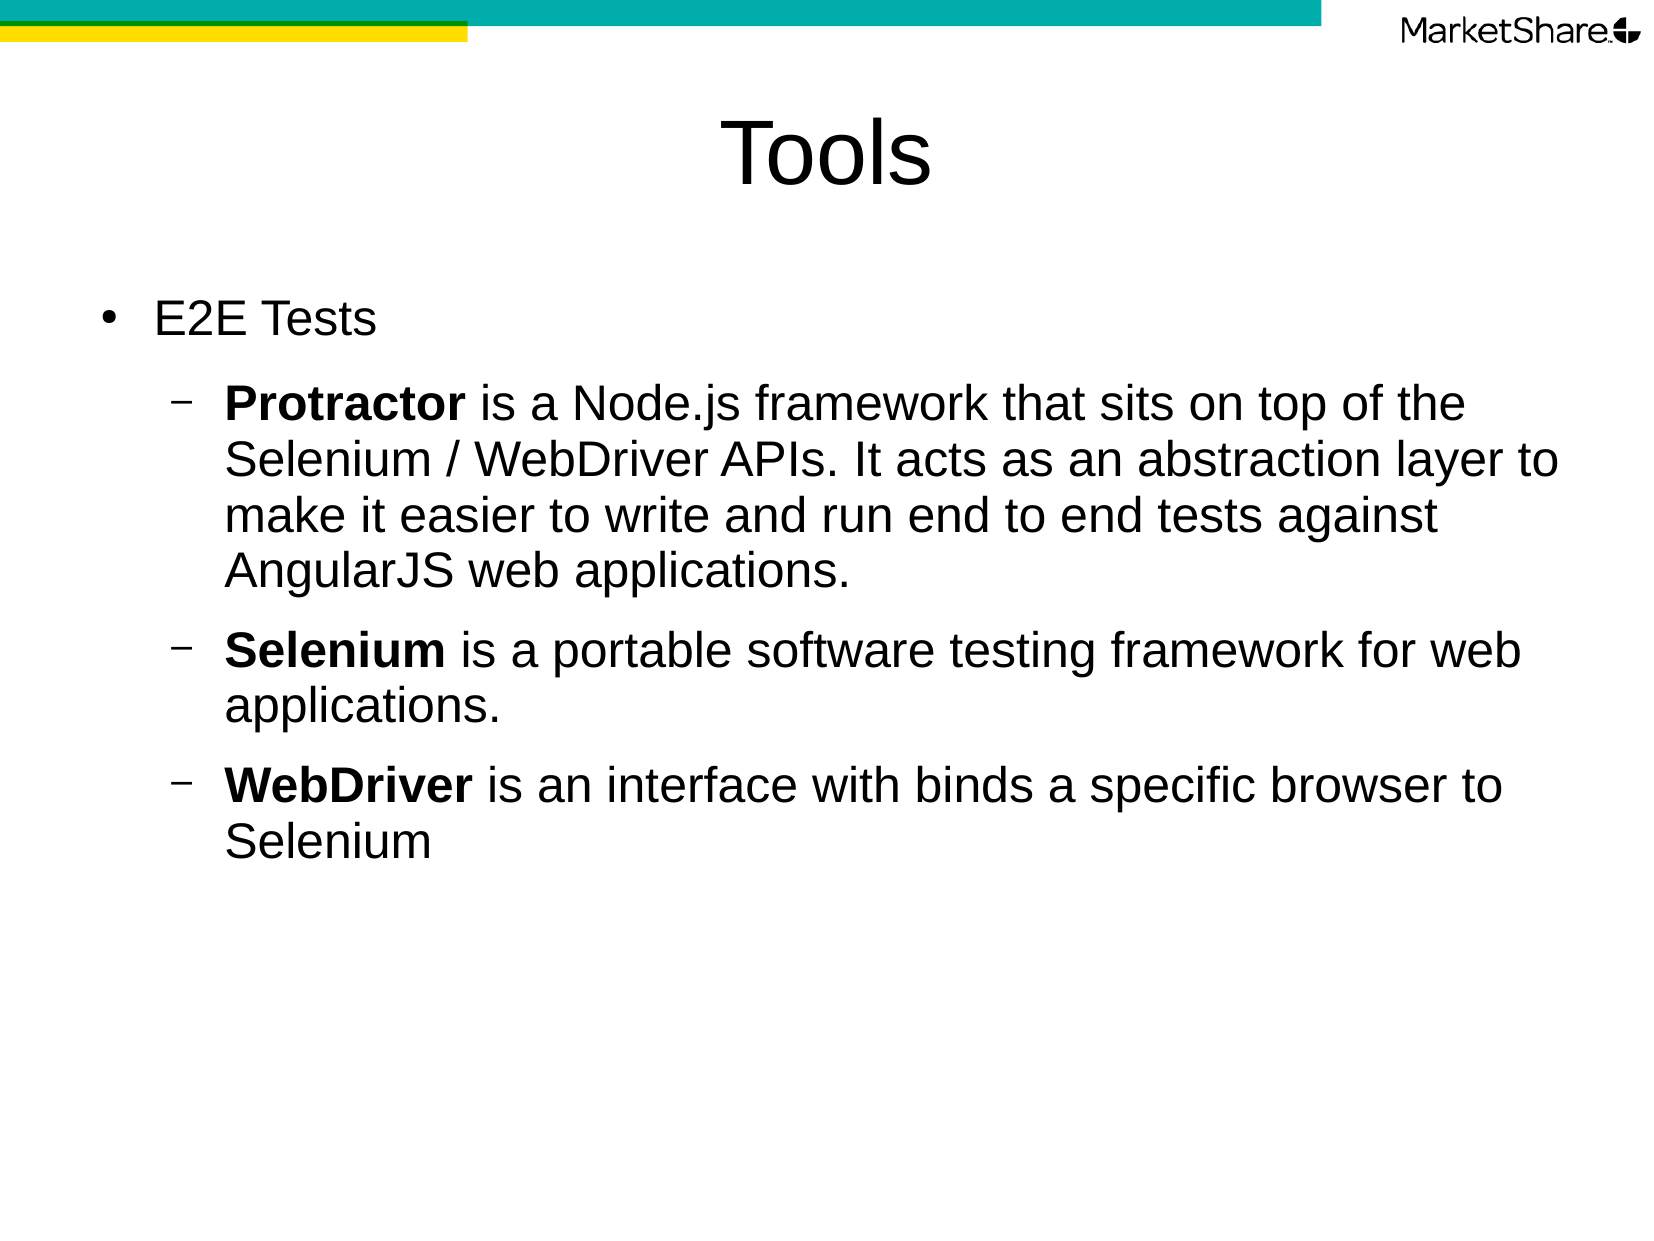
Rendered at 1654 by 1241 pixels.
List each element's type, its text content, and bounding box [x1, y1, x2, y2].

title Tools [82, 49, 1571, 257]
list E2E Tests Protractor is a Node.js framework that sits on top of the Selenium / WebDriver APIs. It acts as an abstraction layer to make it easier to write and run end to end tests against AngularJS web applications. Selenium is a portable software testing framework for web applications. WebDriver is an interface with binds a specific browser to Selenium [82, 290, 1571, 1109]
picture [1390, 1, 1651, 57]
